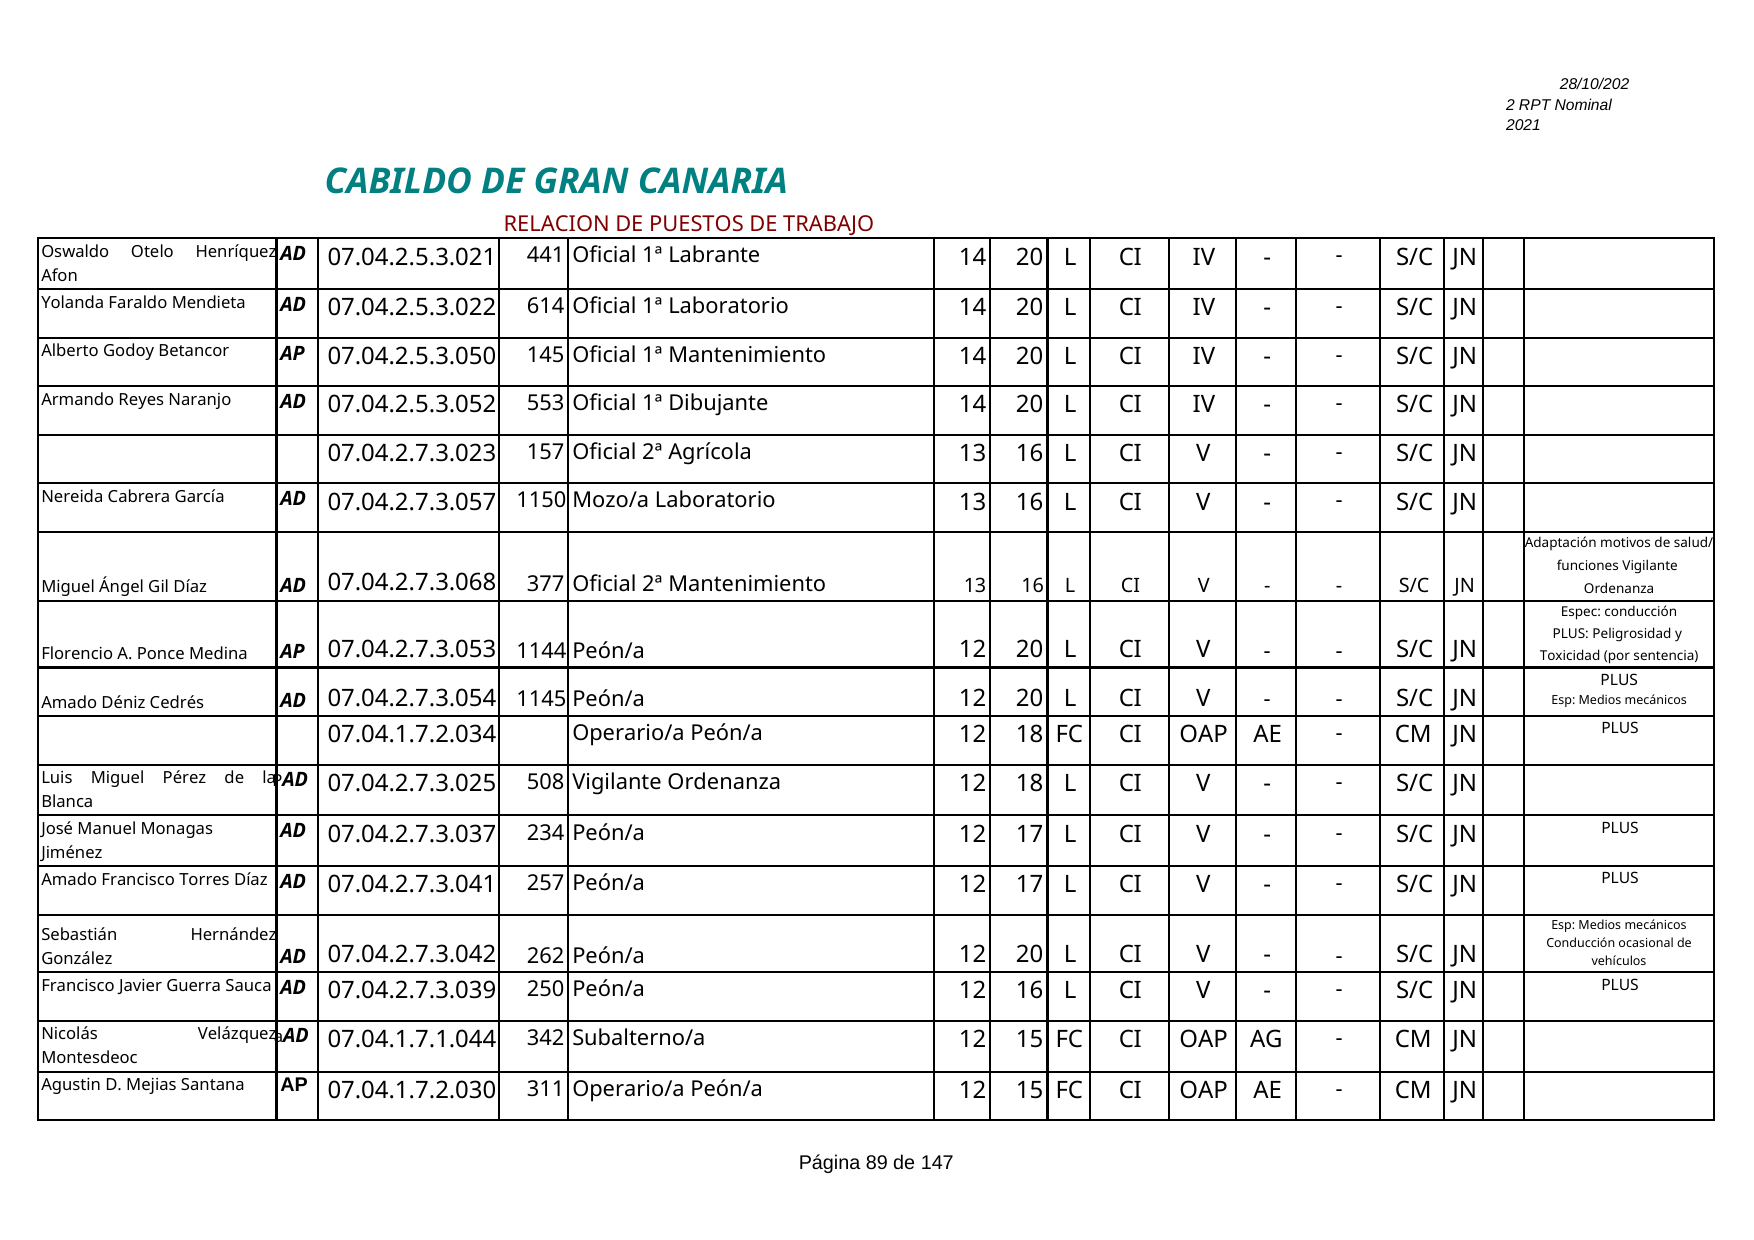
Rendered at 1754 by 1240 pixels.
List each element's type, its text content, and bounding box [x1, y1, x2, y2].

table_cell [1525, 1022, 1713, 1071]
table_cell Oficial 1ª Labrante [569, 239, 933, 288]
table_cell S/C [1381, 239, 1443, 288]
table_cell 13 [935, 484, 989, 531]
table_cell L [1049, 290, 1089, 337]
table_cell S/C [1381, 973, 1443, 1020]
table_cell Luis Miguel Pérez de la Blanca [39, 766, 275, 814]
table_cell CI [1091, 533, 1168, 599]
table_cell JN [1445, 1073, 1482, 1119]
table_cell 342 [500, 1022, 567, 1071]
table_cell - [1237, 533, 1295, 599]
table_cell 12 [935, 916, 989, 971]
table_cell 1150 [500, 484, 567, 531]
table_cell - [1237, 973, 1295, 1020]
table_cell L [1049, 766, 1089, 814]
table_cell 12 [935, 867, 989, 914]
table_cell JN [1445, 484, 1482, 531]
table_cell - [1297, 602, 1379, 666]
table_cell AD [278, 290, 317, 337]
table_cell CI [1091, 339, 1168, 385]
table_cell 17 [991, 816, 1046, 865]
table_cell Florencio A. Ponce Medina [39, 602, 275, 666]
table_cell - [1237, 484, 1295, 531]
table_cell - [1297, 290, 1379, 337]
table_cell - [1297, 533, 1379, 599]
table_cell 07.04.2.7.3.025 [319, 766, 498, 814]
table_cell 07.04.2.7.3.042 [319, 916, 498, 971]
table_cell 16 [991, 973, 1046, 1020]
table_cell 07.04.2.5.3.052 [319, 387, 498, 434]
table_cell S/C [1381, 602, 1443, 666]
table_cell Yolanda Faraldo Mendieta [39, 290, 275, 337]
table_cell 07.04.2.7.3.039 [319, 973, 498, 1020]
table_cell OAP [1170, 717, 1235, 763]
table_cell [1525, 387, 1713, 434]
table_cell JN [1445, 533, 1482, 599]
table_cell Peón/a [569, 669, 933, 715]
table_cell [1484, 339, 1523, 385]
table_cell 553 [500, 387, 567, 434]
table_cell L [1049, 533, 1089, 599]
table_cell JN [1445, 602, 1482, 666]
table_cell V [1170, 867, 1235, 914]
table_cell AG [1237, 1022, 1295, 1071]
table_cell aAD [278, 1022, 317, 1071]
table_cell AD [278, 973, 317, 1020]
table_cell 20 [991, 387, 1046, 434]
table_cell 12 [935, 669, 989, 715]
table_cell Nicolás Velázquez Montesdeoc [39, 1022, 275, 1071]
table_cell V [1170, 916, 1235, 971]
table_cell 07.04.2.7.3.023 [319, 436, 498, 482]
table_cell V [1170, 436, 1235, 482]
table_cell [1525, 484, 1713, 531]
table_cell 07.04.2.7.3.057 [319, 484, 498, 531]
table_cell - [1237, 290, 1295, 337]
table_cell 311 [500, 1073, 567, 1119]
table_cell [1484, 669, 1523, 715]
table_cell IV [1170, 387, 1235, 434]
table_cell [1484, 1073, 1523, 1119]
table_cell L [1049, 867, 1089, 914]
table_cell S/C [1381, 669, 1443, 715]
table_cell 07.04.1.7.1.044 [319, 1022, 498, 1071]
table_cell JN [1445, 290, 1482, 337]
table_cell 12 [935, 1073, 989, 1119]
table_cell S/C [1381, 867, 1443, 914]
table_cell AD [278, 916, 317, 971]
table_cell Oficial 1ª Laboratorio [569, 290, 933, 337]
table_cell 12 [935, 973, 989, 1020]
table_cell JN [1445, 867, 1482, 914]
table_cell L [1049, 339, 1089, 385]
table_cell JN [1445, 339, 1482, 385]
table_cell CI [1091, 436, 1168, 482]
table_cell CM [1381, 717, 1443, 763]
table_cell JN [1445, 1022, 1482, 1071]
table_cell 1144 [500, 602, 567, 666]
table_cell AD [278, 867, 317, 914]
table_cell Nereida Cabrera García [39, 484, 275, 531]
table_cell 14 [935, 339, 989, 385]
table_cell CI [1091, 290, 1168, 337]
table_cell 250 [500, 973, 567, 1020]
table_cell 17 [991, 867, 1046, 914]
table_cell Peón/a [569, 602, 933, 666]
table_cell Vigilante Ordenanza [569, 766, 933, 814]
table_cell - [1237, 387, 1295, 434]
table_cell V [1170, 484, 1235, 531]
table_cell - [1297, 484, 1379, 531]
table_cell IV [1170, 290, 1235, 337]
table_cell - [1237, 916, 1295, 971]
table_cell [1484, 436, 1523, 482]
table_cell V [1170, 602, 1235, 666]
table_cell CI [1091, 669, 1168, 715]
table_cell 07.04.1.7.2.034 [319, 717, 498, 763]
table_cell 13 [935, 436, 989, 482]
table_cell S/C [1381, 436, 1443, 482]
table_cell L [1049, 602, 1089, 666]
table_cell IV [1170, 239, 1235, 288]
table_cell - [1237, 669, 1295, 715]
table_cell 07.04.2.7.3.054 [319, 669, 498, 715]
table_cell 13 [935, 533, 989, 599]
table_cell Operario/a Peón/a [569, 717, 933, 763]
table_cell 12 [935, 717, 989, 763]
table_cell L [1049, 973, 1089, 1020]
table_cell 20 [991, 669, 1046, 715]
table_cell V [1170, 973, 1235, 1020]
table_cell S/C [1381, 387, 1443, 434]
table_cell 07.04.2.5.3.021 [319, 239, 498, 288]
table_cell 15 [991, 1022, 1046, 1071]
table_cell Peón/a [569, 867, 933, 914]
table_cell PAD [278, 766, 317, 814]
table_cell 145 [500, 339, 567, 385]
table_cell AP [278, 339, 317, 385]
table_cell JN [1445, 973, 1482, 1020]
table_cell S/C [1381, 533, 1443, 599]
table_cell CI [1091, 816, 1168, 865]
table_cell Alberto Godoy Betancor [39, 339, 275, 385]
table_cell - [1297, 1073, 1379, 1119]
table_cell [39, 436, 275, 482]
table_cell [1525, 766, 1713, 814]
table_cell 20 [991, 239, 1046, 288]
table_cell CI [1091, 1073, 1168, 1119]
table_cell 20 [991, 339, 1046, 385]
table_cell Peón/a [569, 973, 933, 1020]
table_cell L [1049, 387, 1089, 434]
table_cell 614 [500, 290, 567, 337]
table_cell [1484, 484, 1523, 531]
table_cell [39, 717, 275, 763]
table_cell 508 [500, 766, 567, 814]
table_cell José Manuel Monagas Jiménez [39, 816, 275, 865]
table_cell 20 [991, 916, 1046, 971]
table_cell PLUS Esp: Medios mecánicos [1525, 669, 1713, 715]
table_cell - [1237, 602, 1295, 666]
table_cell [1484, 973, 1523, 1020]
table_cell S/C [1381, 484, 1443, 531]
table_cell CI [1091, 916, 1168, 971]
table_cell L [1049, 436, 1089, 482]
table_cell FC [1049, 1073, 1089, 1119]
table_cell Oficial 1ª Mantenimiento [569, 339, 933, 385]
table_cell - [1297, 973, 1379, 1020]
table_cell Miguel Ángel Gil Díaz [39, 533, 275, 599]
table_cell JN [1445, 436, 1482, 482]
table_cell AD [278, 669, 317, 715]
table_cell - [1297, 239, 1379, 288]
table_cell FC [1049, 1022, 1089, 1071]
table_cell 157 [500, 436, 567, 482]
table_cell CI [1091, 973, 1168, 1020]
table_cell 1145 [500, 669, 567, 715]
table_cell 12 [935, 602, 989, 666]
table_cell L [1049, 669, 1089, 715]
table_cell L [1049, 816, 1089, 865]
table_cell CM [1381, 1073, 1443, 1119]
table_cell 16 [991, 484, 1046, 531]
table_cell Amado Déniz Cedrés [39, 669, 275, 715]
table_cell Operario/a Peón/a [569, 1073, 933, 1119]
table_cell CI [1091, 602, 1168, 666]
table_cell 16 [991, 533, 1046, 599]
table_cell 12 [935, 1022, 989, 1071]
table_cell 18 [991, 766, 1046, 814]
table_cell - [1297, 339, 1379, 385]
table_cell AD [278, 533, 317, 599]
table_cell [1484, 239, 1523, 288]
table_cell - [1237, 436, 1295, 482]
table_cell 377 [500, 533, 567, 599]
table_cell 234 [500, 816, 567, 865]
table_cell S/C [1381, 339, 1443, 385]
table_cell [1484, 717, 1523, 763]
table_cell [1484, 387, 1523, 434]
table_cell [1484, 1022, 1523, 1071]
table_cell Agustin D. Mejias Santana [39, 1073, 275, 1119]
table_cell AE [1237, 717, 1295, 763]
table_cell [1484, 867, 1523, 914]
table_cell 07.04.2.7.3.037 [319, 816, 498, 865]
table_cell FC [1049, 717, 1089, 763]
table_cell 07.04.1.7.2.030 [319, 1073, 498, 1119]
table_cell - [1297, 867, 1379, 914]
table_cell V [1170, 669, 1235, 715]
table_cell 14 [935, 290, 989, 337]
table_cell - [1297, 717, 1379, 763]
table_cell JN [1445, 816, 1482, 865]
table_cell 441 [500, 239, 567, 288]
table_cell Adaptación motivos de salud/ funciones Vigilante Ordenanza [1525, 533, 1713, 599]
table_cell 16 [991, 436, 1046, 482]
table_cell [1484, 533, 1523, 599]
table_cell Sebastián Hernández González [39, 916, 275, 971]
table_cell L [1049, 484, 1089, 531]
table_cell 20 [991, 290, 1046, 337]
table_cell [1525, 1073, 1713, 1119]
table_cell - [1297, 766, 1379, 814]
table_cell - [1237, 816, 1295, 865]
table_cell V [1170, 766, 1235, 814]
table_cell [1525, 339, 1713, 385]
table_cell 12 [935, 816, 989, 865]
table_cell OAP [1170, 1022, 1235, 1071]
table_cell V [1170, 816, 1235, 865]
table_cell CI [1091, 717, 1168, 763]
table_cell S/C [1381, 766, 1443, 814]
table_cell Subalterno/a [569, 1022, 933, 1071]
table_cell Peón/a [569, 816, 933, 865]
table_cell - [1237, 766, 1295, 814]
table_cell - [1237, 867, 1295, 914]
table_cell L [1049, 916, 1089, 971]
table_cell 07.04.2.5.3.050 [319, 339, 498, 385]
table_cell CI [1091, 387, 1168, 434]
table_cell [1525, 239, 1713, 288]
table_cell - [1297, 436, 1379, 482]
table_cell 14 [935, 387, 989, 434]
table_cell AD [278, 816, 317, 865]
table_cell 20 [991, 602, 1046, 666]
table_cell AD [278, 484, 317, 531]
table_cell [500, 717, 567, 763]
table_cell PLUS [1525, 717, 1713, 763]
table_cell [1484, 916, 1523, 971]
table_cell [1484, 290, 1523, 337]
table_cell Francisco Javier Guerra Sauca [39, 973, 275, 1020]
table_cell 15 [991, 1073, 1046, 1119]
table_cell 07.04.2.7.3.068 [319, 533, 498, 599]
table_cell 07.04.2.7.3.041 [319, 867, 498, 914]
table_cell 14 [935, 239, 989, 288]
table_cell CI [1091, 867, 1168, 914]
table_cell OAP [1170, 1073, 1235, 1119]
table_cell 12 [935, 766, 989, 814]
table_cell AD [278, 239, 317, 288]
table_cell Oswaldo Otelo Henríquez Afon [39, 239, 275, 288]
table_cell [1525, 436, 1713, 482]
table_cell JN [1445, 717, 1482, 763]
table_cell CI [1091, 1022, 1168, 1071]
table_cell Oficial 1ª Dibujante [569, 387, 933, 434]
table_cell PLUS [1525, 816, 1713, 865]
table_cell - [1297, 816, 1379, 865]
table_cell [1484, 766, 1523, 814]
table_cell - [1237, 239, 1295, 288]
table_cell AP [278, 602, 317, 666]
table_cell 07.04.2.5.3.022 [319, 290, 498, 337]
table_cell - [1297, 669, 1379, 715]
table_cell 18 [991, 717, 1046, 763]
table_cell Amado Francisco Torres Díaz [39, 867, 275, 914]
table_cell PLUS [1525, 867, 1713, 914]
table_cell CI [1091, 239, 1168, 288]
table_cell PLUS [1525, 973, 1713, 1020]
table_cell 257 [500, 867, 567, 914]
table_cell AD [278, 387, 317, 434]
table_cell AE [1237, 1073, 1295, 1119]
table_cell Armando Reyes Naranjo [39, 387, 275, 434]
table_cell CM [1381, 1022, 1443, 1071]
table_cell [278, 717, 317, 763]
table_cell JN [1445, 387, 1482, 434]
table_cell 262 [500, 916, 567, 971]
table_cell JN [1445, 916, 1482, 971]
table_cell [1525, 290, 1713, 337]
table_cell CI [1091, 484, 1168, 531]
table_cell Espec: conducción PLUS: Peligrosidad y Toxicidad (por sentencia) [1525, 602, 1713, 666]
table_cell JN [1445, 766, 1482, 814]
table_cell IV [1170, 339, 1235, 385]
table_cell - [1237, 339, 1295, 385]
table_cell Esp: Medios mecánicos Conducción ocasional de vehículos [1525, 916, 1713, 971]
table_cell Mozo/a Laboratorio [569, 484, 933, 531]
table_cell [1484, 602, 1523, 666]
table_cell - [1297, 1022, 1379, 1071]
table_cell S/C [1381, 290, 1443, 337]
table_cell AP [278, 1073, 317, 1119]
table_cell JN [1445, 669, 1482, 715]
table_cell CI [1091, 766, 1168, 814]
table_cell Oficial 2ª Mantenimiento [569, 533, 933, 599]
table_cell L [1049, 239, 1089, 288]
table_cell 07.04.2.7.3.053 [319, 602, 498, 666]
table_cell Peón/a [569, 916, 933, 971]
table_cell [1484, 816, 1523, 865]
table_cell [278, 436, 317, 482]
table_cell - [1297, 387, 1379, 434]
table_cell JN [1445, 239, 1482, 288]
table_cell S/C [1381, 916, 1443, 971]
table_cell - [1297, 916, 1379, 971]
table_cell V [1170, 533, 1235, 599]
table_cell Oficial 2ª Agrícola [569, 436, 933, 482]
table_cell S/C [1381, 816, 1443, 865]
